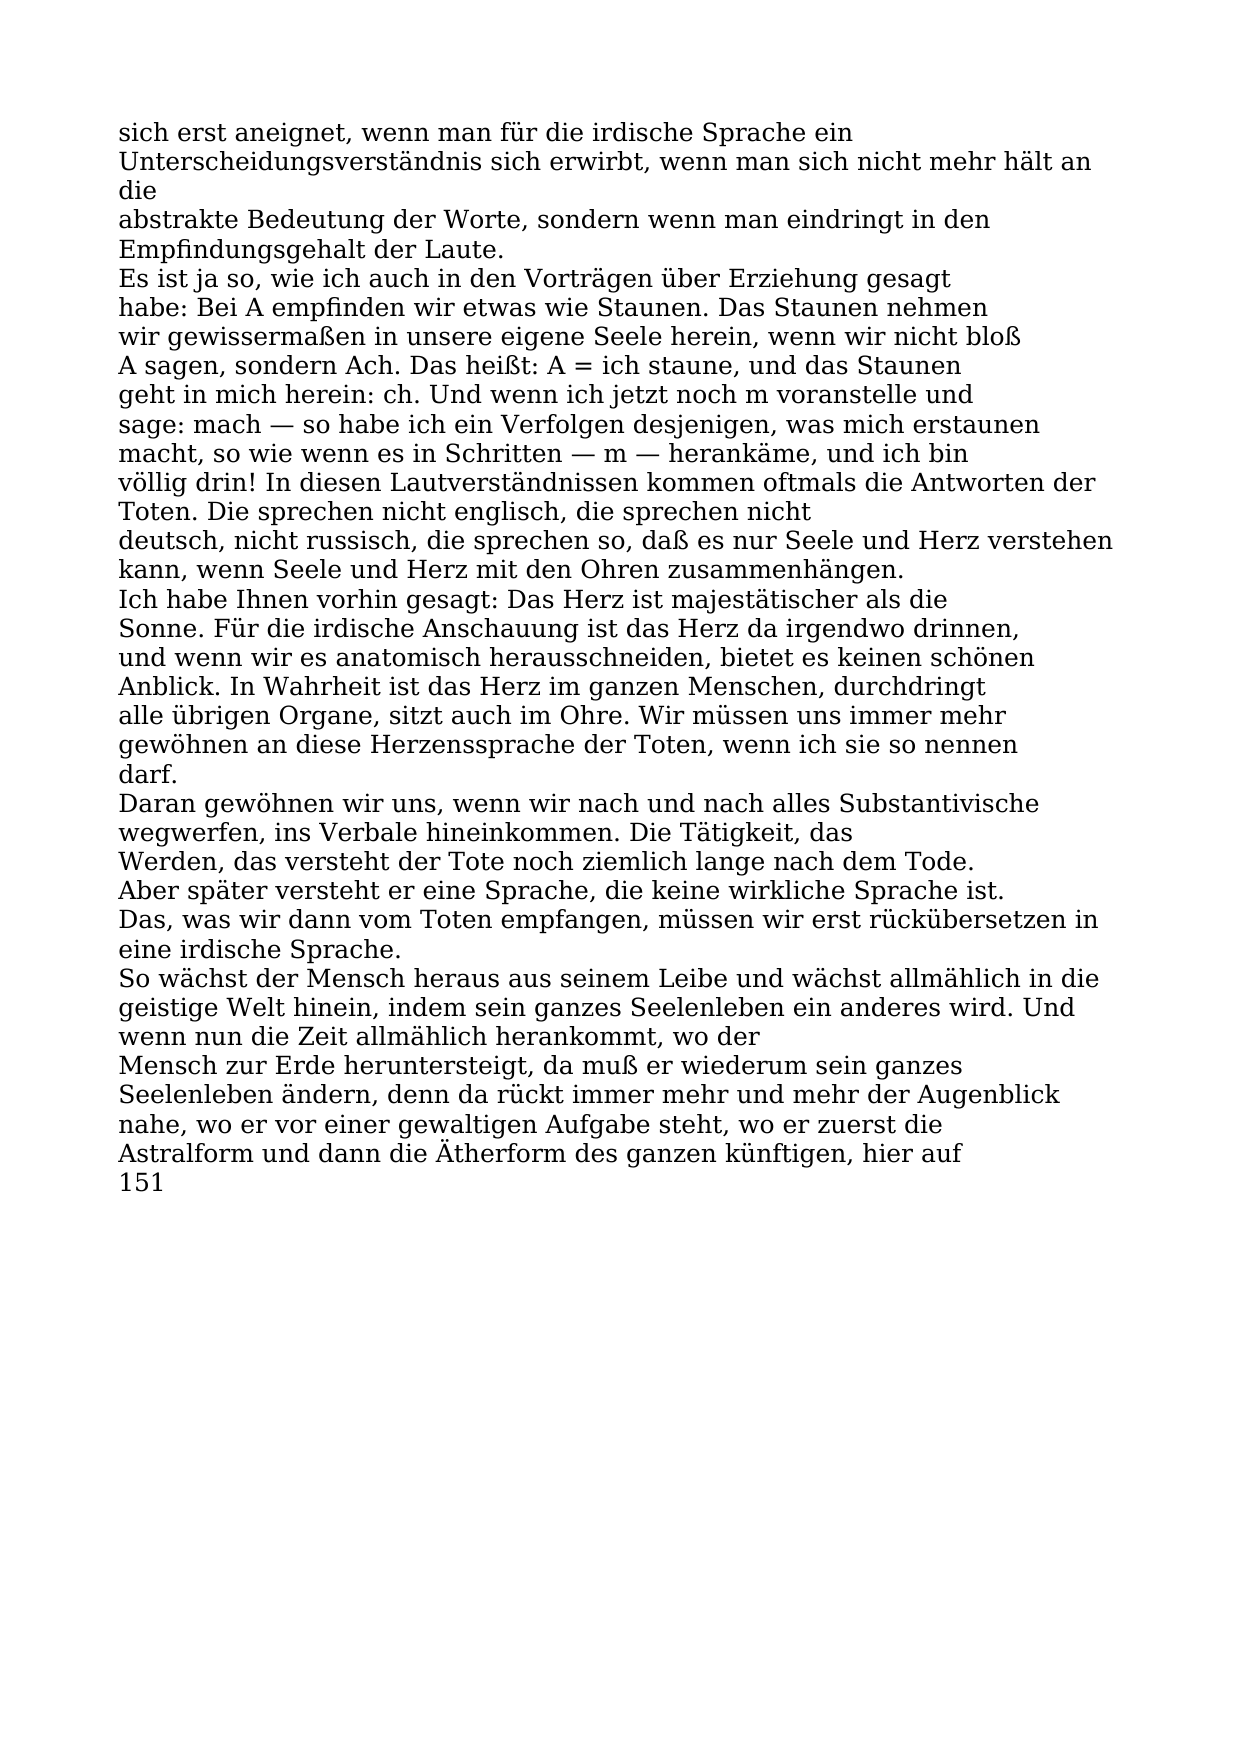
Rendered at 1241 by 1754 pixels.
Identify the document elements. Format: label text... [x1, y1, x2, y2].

text deutsch, nicht russisch, die sprechen so, daß es nur Seele und Herz verstehen kann, wenn Seele und Herz mit den Ohren zusammenhängen. [118, 526, 1122, 585]
text Sonne. Für die irdische Anschauung ist das Herz da irgendwo drinnen, [118, 614, 1122, 643]
text Werden, das versteht der Tote noch ziemlich lange nach dem Tode. [118, 847, 1122, 876]
text alle übrigen Organe, sitzt auch im Ohre. Wir müssen uns immer mehr [118, 701, 1122, 731]
text Es ist ja so, wie ich auch in den Vorträgen über Erziehung gesagt [118, 264, 1122, 293]
text geht in mich herein: ch. Und wenn ich jetzt noch m voranstelle und [118, 381, 1122, 410]
text Astralform und dann die Ätherform des ganzen künftigen, hier auf [118, 1139, 1122, 1168]
text sage: mach — so habe ich ein Verfolgen desjenigen, was mich erstaunen macht, so wie wenn es in Schritten — m — herankäme, und ich bin [118, 410, 1122, 468]
text gewöhnen an diese Herzenssprache der Toten, wenn ich sie so nennen [118, 731, 1122, 760]
text habe: Bei A empfinden wir etwas wie Staunen. Das Staunen nehmen [118, 293, 1122, 322]
text Aber später versteht er eine Sprache, die keine wirkliche Sprache ist. [118, 876, 1122, 906]
text A sagen, sondern Ach. Das heißt: A = ich staune, und das Staunen [118, 351, 1122, 381]
text wir gewissermaßen in unsere eigene Seele herein, wenn wir nicht bloß [118, 322, 1122, 351]
text Ich habe Ihnen vorhin gesagt: Das Herz ist majestätischer als die [118, 585, 1122, 614]
text und wenn wir es anatomisch herausschneiden, bietet es keinen schönen [118, 643, 1122, 672]
text abstrakte Bedeutung der Worte, sondern wenn man eindringt in den [118, 206, 1122, 235]
text Empfindungsgehalt der Laute. [118, 235, 1122, 264]
text Anblick. In Wahrheit ist das Herz im ganzen Menschen, durchdringt [118, 672, 1122, 701]
text Das, was wir dann vom Toten empfangen, müssen wir erst rückübersetzen in eine irdische Sprache. [118, 906, 1122, 964]
text darf. [118, 760, 1122, 789]
text Mensch zur Erde heruntersteigt, da muß er wiederum sein ganzes Seelenleben ändern, denn da rückt immer mehr und mehr der Augenblick nahe, wo er vor einer gewaltigen Aufgabe steht, wo er zuerst die [118, 1051, 1122, 1139]
text Daran gewöhnen wir uns, wenn wir nach und nach alles Substantivische wegwerfen, ins Verbale hineinkommen. Die Tätigkeit, das [118, 789, 1122, 847]
text sich erst aneignet, wenn man für die irdische Sprache ein Unterscheidungsverständnis sich erwirbt, wenn man sich nicht mehr hält an die [118, 118, 1122, 206]
text So wächst der Mensch heraus aus seinem Leibe und wächst allmählich in die geistige Welt hinein, indem sein ganzes Seelenleben ein anderes wird. Und wenn nun die Zeit allmählich herankommt, wo der [118, 964, 1122, 1051]
text 151 [118, 1168, 1122, 1197]
text völlig drin! In diesen Lautverständnissen kommen oftmals die Antworten der Toten. Die sprechen nicht englisch, die sprechen nicht [118, 468, 1122, 526]
